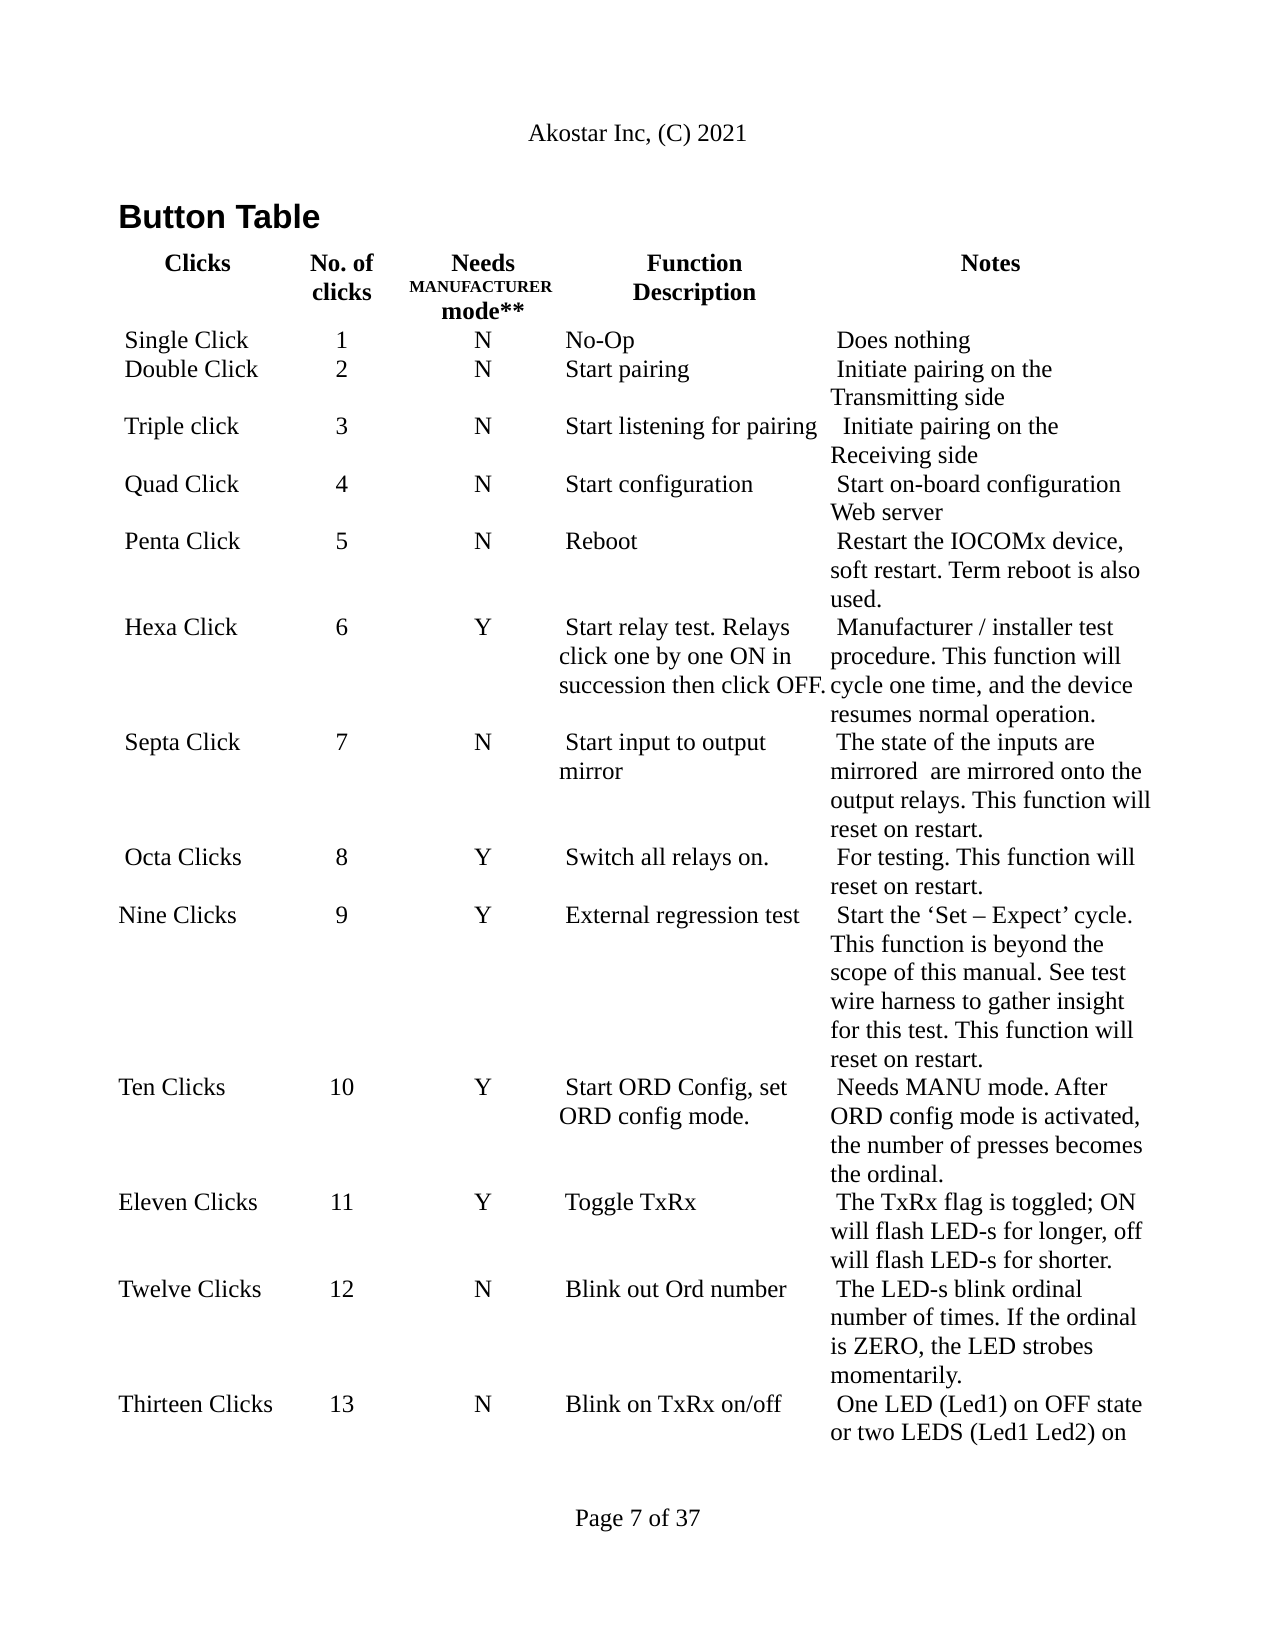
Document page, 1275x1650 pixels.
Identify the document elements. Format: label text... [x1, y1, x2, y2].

table_cell N [407, 1274, 559, 1389]
table_cell Y [407, 843, 559, 900]
table_cell Double Click [118, 354, 277, 411]
table_cell Septa Click [118, 728, 277, 842]
table_cell Octa Clicks [118, 843, 277, 900]
table_cell 5 [277, 526, 407, 612]
table_cell Initiate pairing on the Receiving side [830, 411, 1157, 469]
table_cell No-Op [559, 325, 830, 354]
table_cell Hexa Click [118, 613, 277, 727]
table_cell Y [407, 613, 559, 727]
table_cell Blink out Ord number [559, 1274, 830, 1389]
table_cell Start relay test. Relays click one by one ON in succession then click OFF. [559, 613, 830, 727]
table_cell Ten Clicks [118, 1073, 277, 1187]
table_cell Y [407, 1073, 559, 1187]
table_cell Start the ‘Set – Expect’ cycle. This function is beyond the scope of this manual. See test wire harness to gather insight for this test. This function will reset on restart. [830, 900, 1157, 1072]
table_cell Penta Click [118, 526, 277, 612]
table_header Needs MANUFACTURER mode** [407, 248, 559, 325]
table_cell For testing. This function will reset on restart. [830, 843, 1157, 900]
table_cell Start listening for pairing [559, 411, 830, 469]
table_cell Does nothing [830, 325, 1157, 354]
table_cell 3 [277, 411, 407, 469]
table_cell 8 [277, 843, 407, 900]
table_cell Manufacturer / installer test procedure. This function will cycle one time, and the device resumes normal operation. [830, 613, 1157, 727]
table_cell Y [407, 900, 559, 1072]
table_cell External regression test [559, 900, 830, 1072]
table_cell N [407, 1389, 559, 1446]
table_cell Restart the IOCOMx device, soft restart. Term reboot is also used. [830, 526, 1157, 612]
table_cell N [407, 325, 559, 354]
table_cell N [407, 469, 559, 526]
table_cell Triple click [118, 411, 277, 469]
table_header Clicks [118, 248, 277, 325]
table_cell Needs MANU mode. After ORD config mode is activated, the number of presses becomes the ordinal. [830, 1073, 1157, 1187]
table_cell 10 [277, 1073, 407, 1187]
table_cell 12 [277, 1274, 407, 1389]
table_cell Start ORD Config, set ORD config mode. [559, 1073, 830, 1187]
table_cell Start configuration [559, 469, 830, 526]
table_header No. of clicks [277, 248, 407, 325]
table_cell N [407, 526, 559, 612]
table_cell Initiate pairing on the Transmitting side [830, 354, 1157, 411]
table_cell N [407, 411, 559, 469]
table_cell 9 [277, 900, 407, 1072]
table_cell Y [407, 1188, 559, 1274]
table_cell Eleven Clicks [118, 1188, 277, 1274]
table_cell Nine Clicks [118, 900, 277, 1072]
table_cell Twelve Clicks [118, 1274, 277, 1389]
table_cell Reboot [559, 526, 830, 612]
table_cell Start on-board configuration Web server [830, 469, 1157, 526]
table_cell Start pairing [559, 354, 830, 411]
table_cell The TxRx flag is toggled; ON will flash LED-s for longer, off will flash LED-s for shorter. [830, 1188, 1157, 1274]
table_cell The state of the inputs are mirrored are mirrored onto the output relays. This function will reset on restart. [830, 728, 1157, 842]
subtitle Button Table [118, 197, 1157, 236]
table_cell 6 [277, 613, 407, 727]
table_cell 11 [277, 1188, 407, 1274]
table_cell Toggle TxRx [559, 1188, 830, 1274]
table_cell 1 [277, 325, 407, 354]
table_cell 2 [277, 354, 407, 411]
table_cell Blink on TxRx on/off [559, 1389, 830, 1446]
table_cell The LED-s blink ordinal number of times. If the ordinal is ZERO, the LED strobes momentarily. [830, 1274, 1157, 1389]
table_header Function Description [559, 248, 830, 325]
table_cell Switch all relays on. [559, 843, 830, 900]
table_cell Thirteen Clicks [118, 1389, 277, 1446]
table_cell One LED (Led1) on OFF state or two LEDS (Led1 Led2) on [830, 1389, 1157, 1446]
table_cell Start input to output mirror [559, 728, 830, 842]
table_cell N [407, 728, 559, 842]
table_cell 4 [277, 469, 407, 526]
table_cell Quad Click [118, 469, 277, 526]
table_cell Single Click [118, 325, 277, 354]
table_cell 7 [277, 728, 407, 842]
table_header Notes [830, 248, 1157, 325]
table_cell 13 [277, 1389, 407, 1446]
table_cell N [407, 354, 559, 411]
